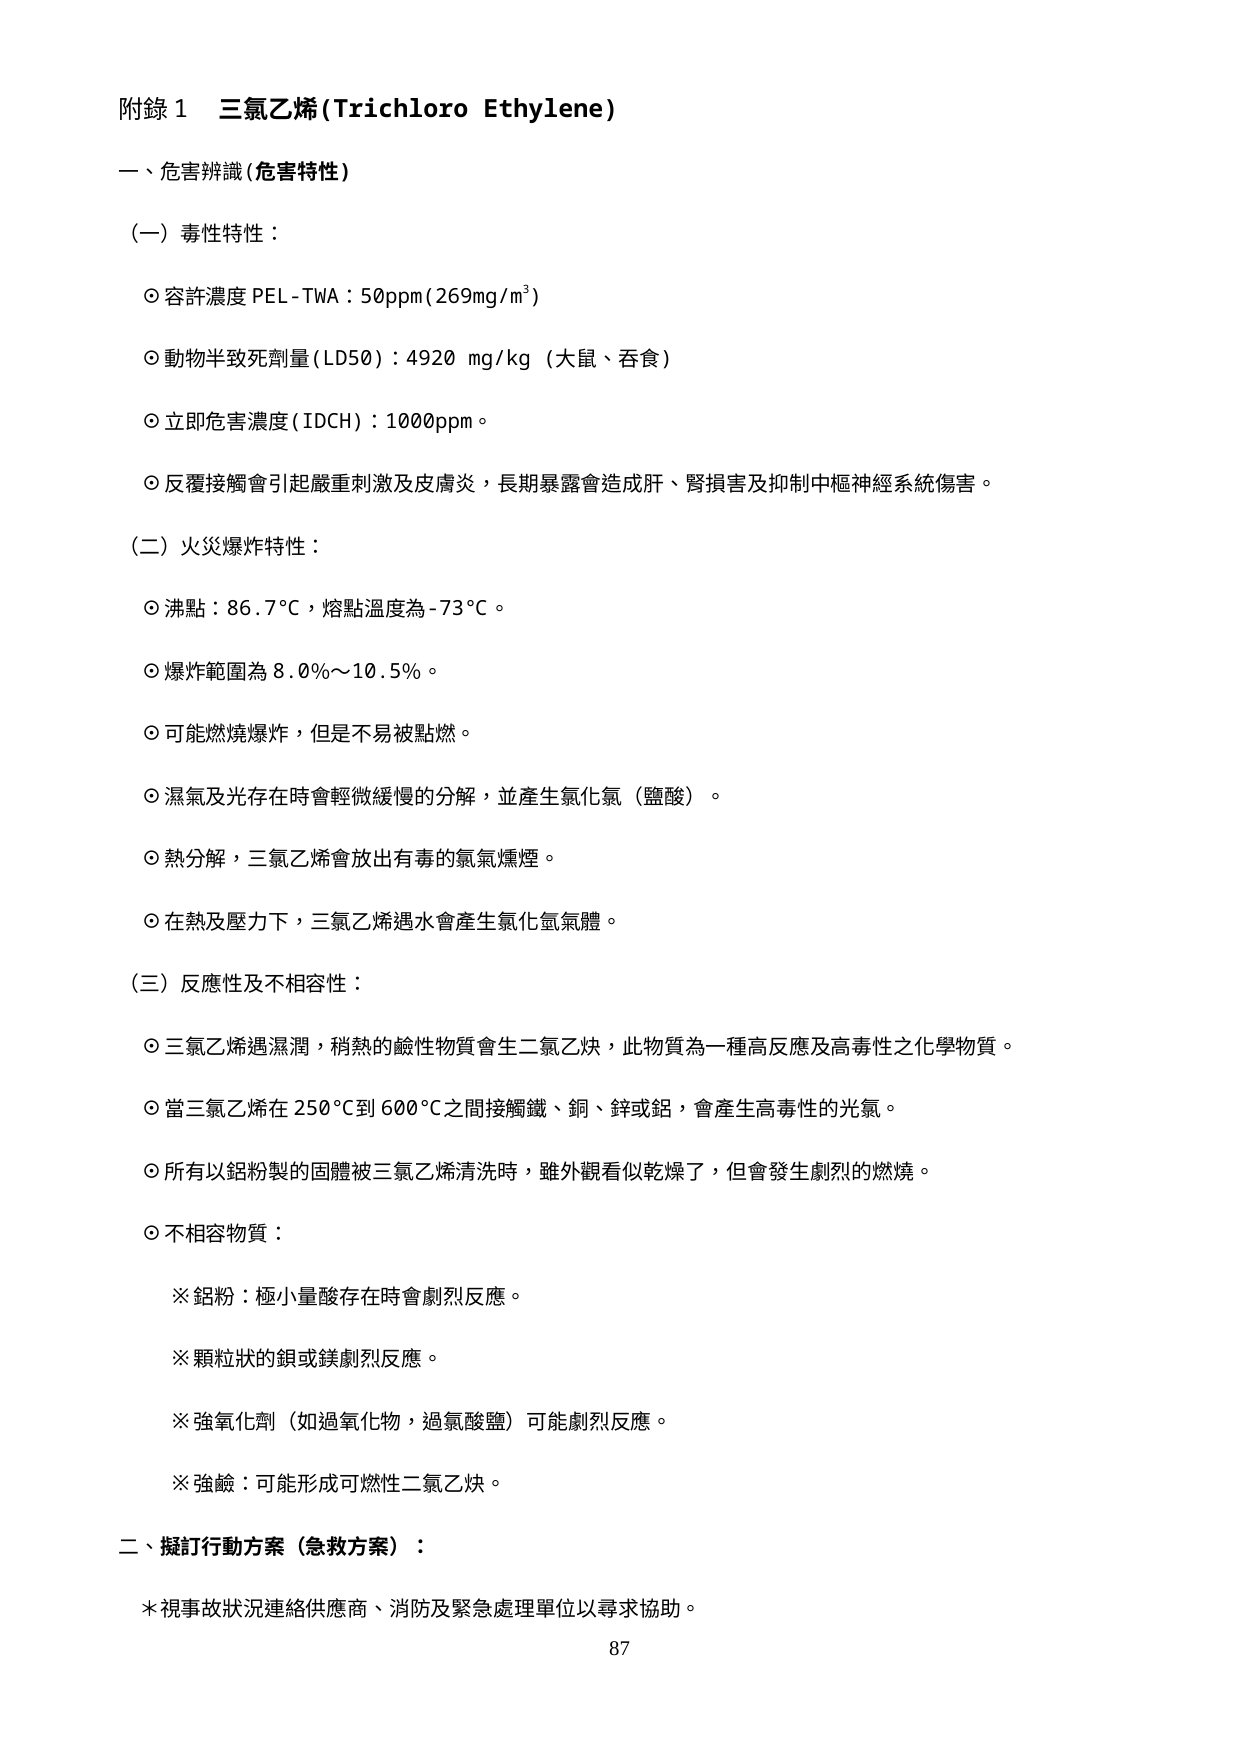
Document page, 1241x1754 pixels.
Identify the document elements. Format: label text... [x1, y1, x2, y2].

text ⊙容許濃度PEL-TWA：50ppm(269mg/m3) [118, 254, 1122, 316]
text （一）毒性特性： [118, 191, 1122, 254]
text ⊙不相容物質： [118, 1191, 1122, 1254]
text （三）反應性及不相容性： [118, 941, 1122, 1004]
text ⊙爆炸範圍為8.0％～10.5％。 [118, 629, 1122, 691]
text ＊視事故狀況連絡供應商、消防及緊急處理單位以尋求協助。 [118, 1566, 1122, 1629]
text ⊙濕氣及光存在時會輕微緩慢的分解，並產生氯化氯（鹽酸）。 [118, 754, 1122, 816]
text ⊙沸點：86.7℃，熔點溫度為-73℃。 [118, 566, 1122, 629]
text ⊙三氯乙烯遇濕潤，稍熱的鹼性物質會生二氯乙炔，此物質為一種高反應及高毒性之化學物質。 [118, 1004, 1122, 1066]
text ⊙動物半致死劑量(LD50)：4920 mg/kg (大鼠、吞食) [118, 316, 1122, 379]
text 一、危害辨識(危害特性) [118, 129, 1122, 191]
text 附錄1 三氯乙烯(Trichloro Ethylene) [118, 66, 1122, 129]
text ⊙反覆接觸會引起嚴重刺激及皮膚炎，長期暴露會造成肝、腎損害及抑制中樞神經系統傷害。 [118, 441, 1122, 504]
text ※強鹼：可能形成可燃性二氯乙炔。 [168, 1441, 1122, 1504]
text ⊙所有以鋁粉製的固體被三氯乙烯清洗時，雖外觀看似乾燥了，但會發生劇烈的燃燒。 [118, 1129, 1122, 1191]
text ※強氧化劑（如過氧化物，過氯酸鹽）可能劇烈反應。 [168, 1379, 1122, 1441]
text （二）火災爆炸特性： [118, 504, 1122, 566]
text ⊙在熱及壓力下，三氯乙烯遇水會產生氯化氫氣體。 [118, 879, 1122, 941]
text ⊙可能燃燒爆炸，但是不易被點燃。 [118, 691, 1122, 754]
text 二、擬訂行動方案（急救方案）： [118, 1504, 1122, 1566]
text ※顆粒狀的鋇或鎂劇烈反應。 [168, 1316, 1122, 1379]
text ⊙立即危害濃度(IDCH)：1000ppm。 [118, 379, 1122, 441]
text ⊙當三氯乙烯在250℃到600℃之間接觸鐵、銅、鋅或鋁，會產生高毒性的光氯。 [118, 1066, 1122, 1129]
text ⊙熱分解，三氯乙烯會放出有毒的氯氣燻煙。 [118, 816, 1122, 879]
text ※鋁粉：極小量酸存在時會劇烈反應。 [168, 1254, 1122, 1316]
